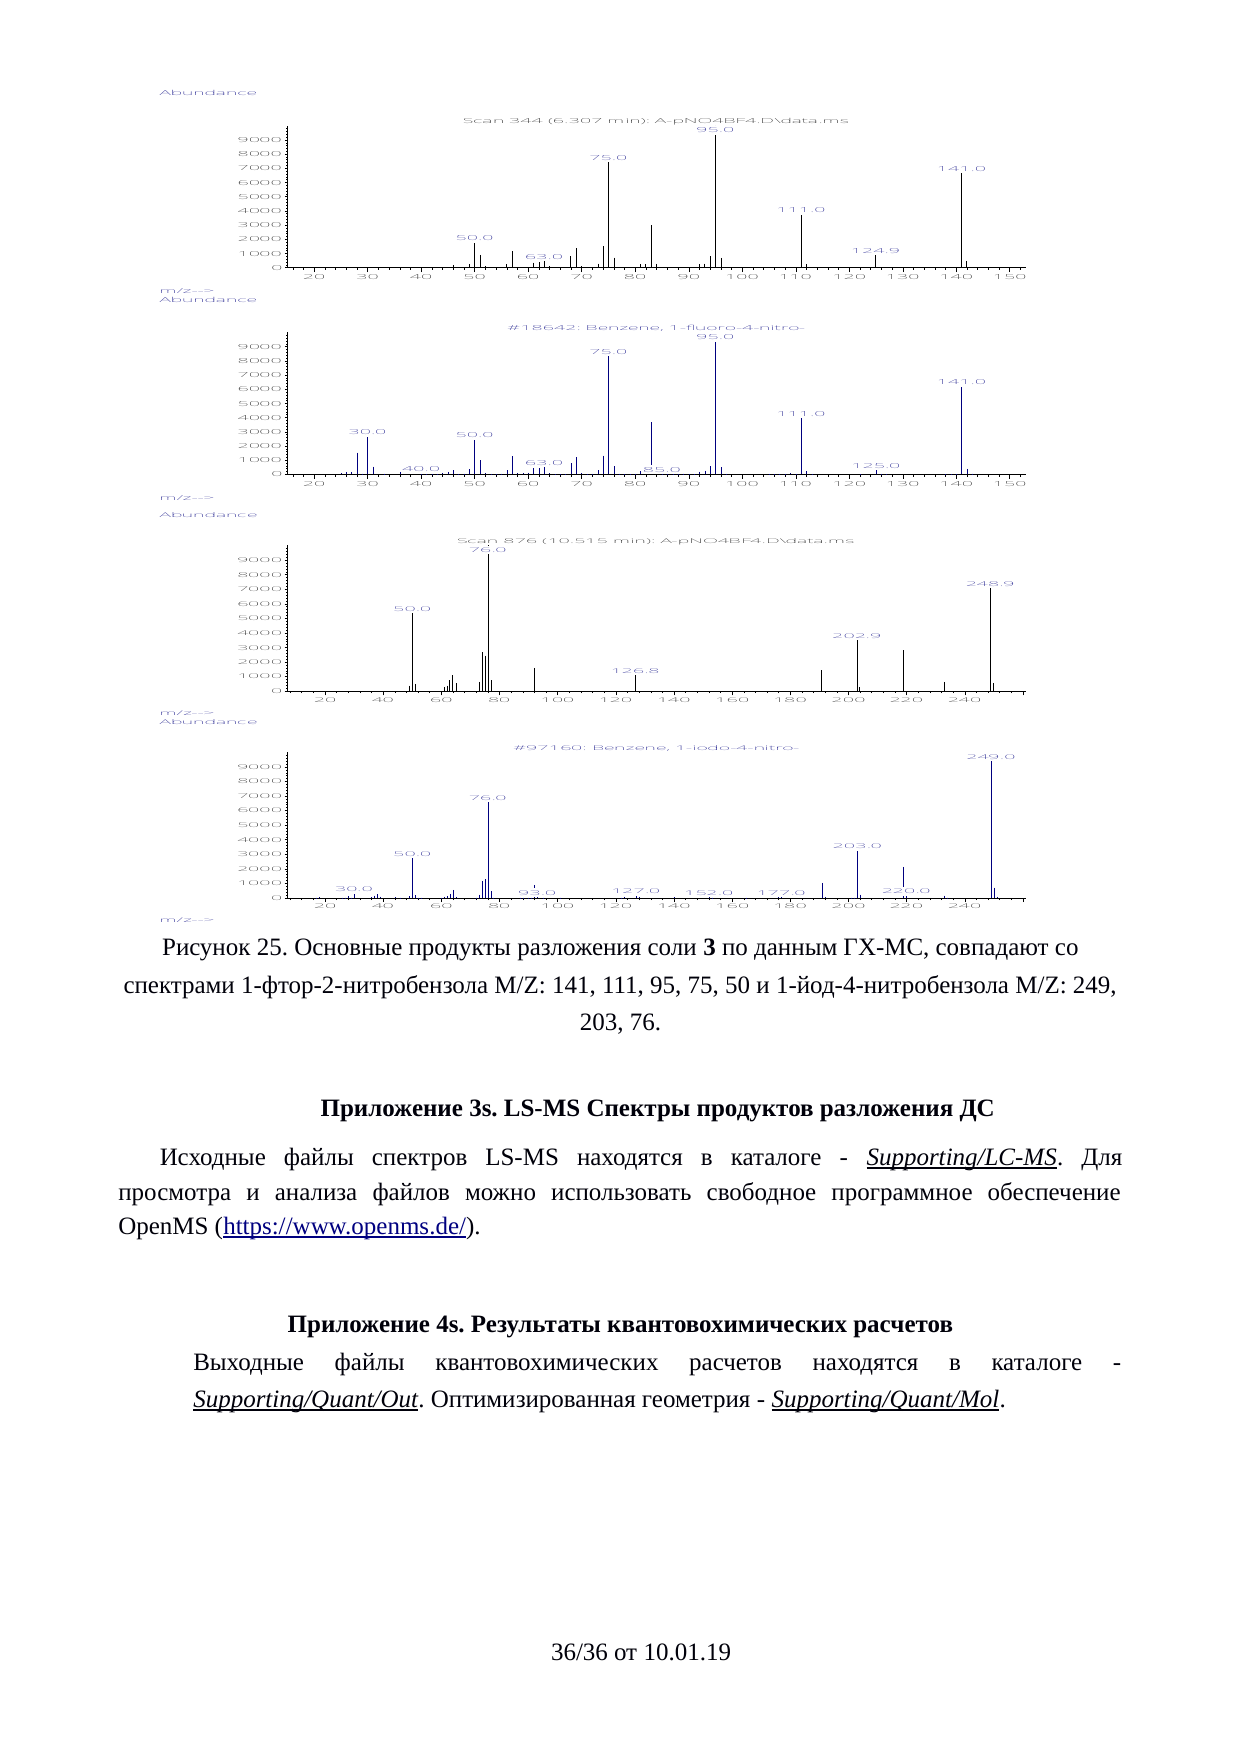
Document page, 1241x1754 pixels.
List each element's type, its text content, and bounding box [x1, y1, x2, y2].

text Выходные файлы квантовохимических расчетов находятся в каталоге - Supporting/Quant/Out. Оптимизированная геометрия - Supporting/Quant/Mol. [193, 1347, 1122, 1413]
text Исходные файлы спектров LS-MS находятся в каталоге - Supporting/LC-MS. Для просмотра и анализа файлов можно использовать свободное программное обеспечение OpenMS (https://www.openms.de/). [118, 1142, 1122, 1240]
text Приложение 3s. LS-MS Спектры продуктов разложения ДС [193, 1093, 1122, 1122]
text Рисунок 25. Основные продукты разложения соли 3 по данным ГХ-МС, совпадают со спектрами 1-фтор-2-нитробензола M/Z: 141, 111, 95, 75, 50 и 1-йод-4-нитробензола M/Z: 249, 203, 76. [118, 932, 1122, 1036]
text Приложение 4s. Результаты квантовохимических расчетов [118, 1309, 1122, 1338]
